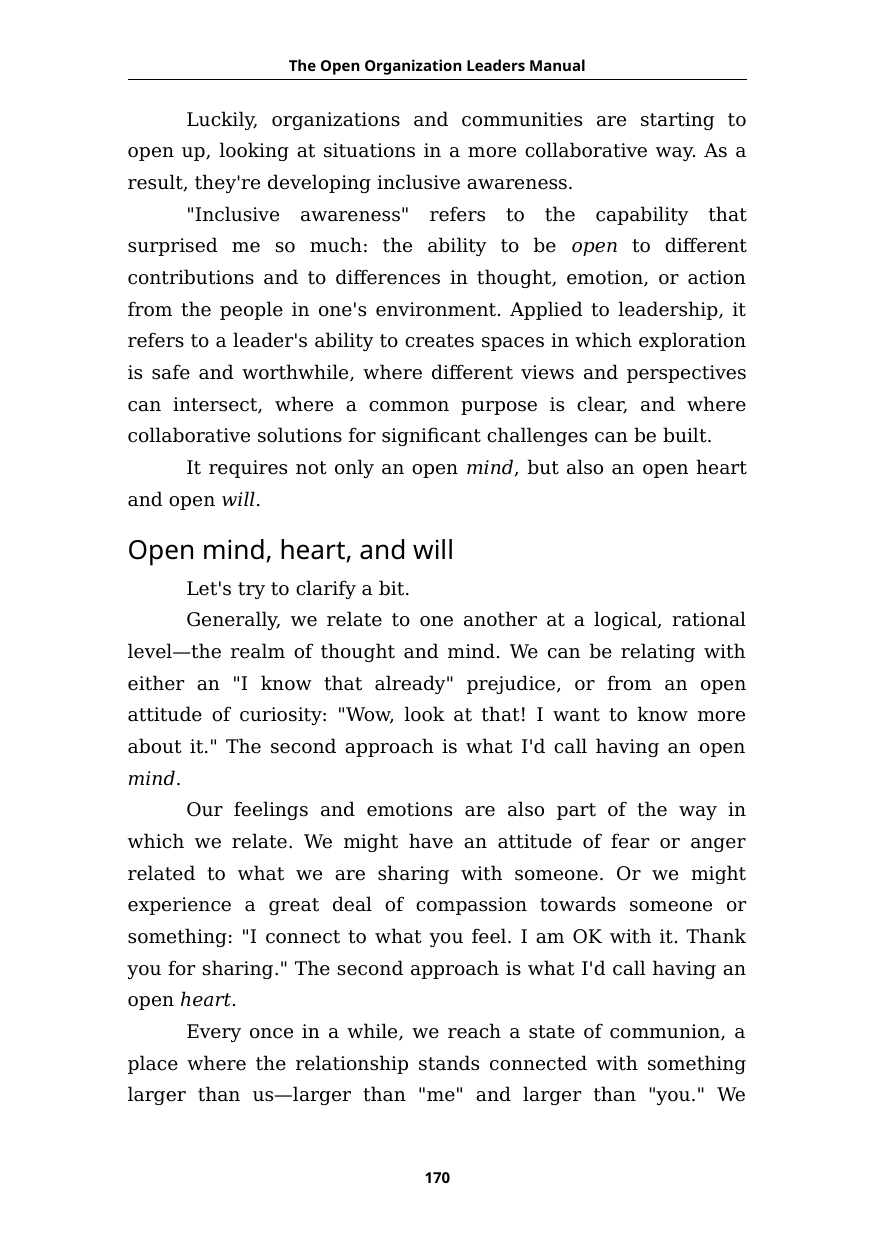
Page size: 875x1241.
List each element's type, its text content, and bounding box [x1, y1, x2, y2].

text Let's try to clarify a bit. [127, 578, 747, 600]
text Our feelings and emotions are also part of the way in which we relate. We might have an attitude of fear or anger related to what we are sharing with someone. Or we might experience a great deal of compassion towards someone or something: "I connect to what you feel. I am OK with it. Thank you for sharing." The second approach is what I'd call having an open heart. [127, 799, 747, 1011]
text Generally, we relate to one another at a logical, rational level—the realm of thought and mind. We can be relating with either an "I know that already" prejudice, or from an open attitude of curiosity: "Wow, look at that! I want to know more about it." The second approach is what I'd call having an open mind. [127, 609, 747, 790]
text Luckily, organizations and communities are starting to open up, looking at situations in a more collaborative way. As a result, they're developing inclusive awareness. [127, 109, 747, 194]
text It requires not only an open mind, but also an open heart and open will. [127, 457, 747, 511]
text "Inclusive awareness" refers to the capability that surprised me so much: the ability to be open to different contributions and to differences in thought, emotion, or action from the people in one's environment. Applied to leadership, it refers to a leader's ability to creates spaces in which exploration is safe and worthwhile, where different views and perspectives can intersect, where a common purpose is clear, and where collaborative solutions for significant challenges can be built. [127, 204, 747, 447]
subtitle Open mind, heart, and will [127, 535, 747, 565]
text Every once in a while, we reach a state of communion, a place where the relationship stands connected with something larger than us—larger than "me" and larger than "you." We [127, 1021, 747, 1106]
